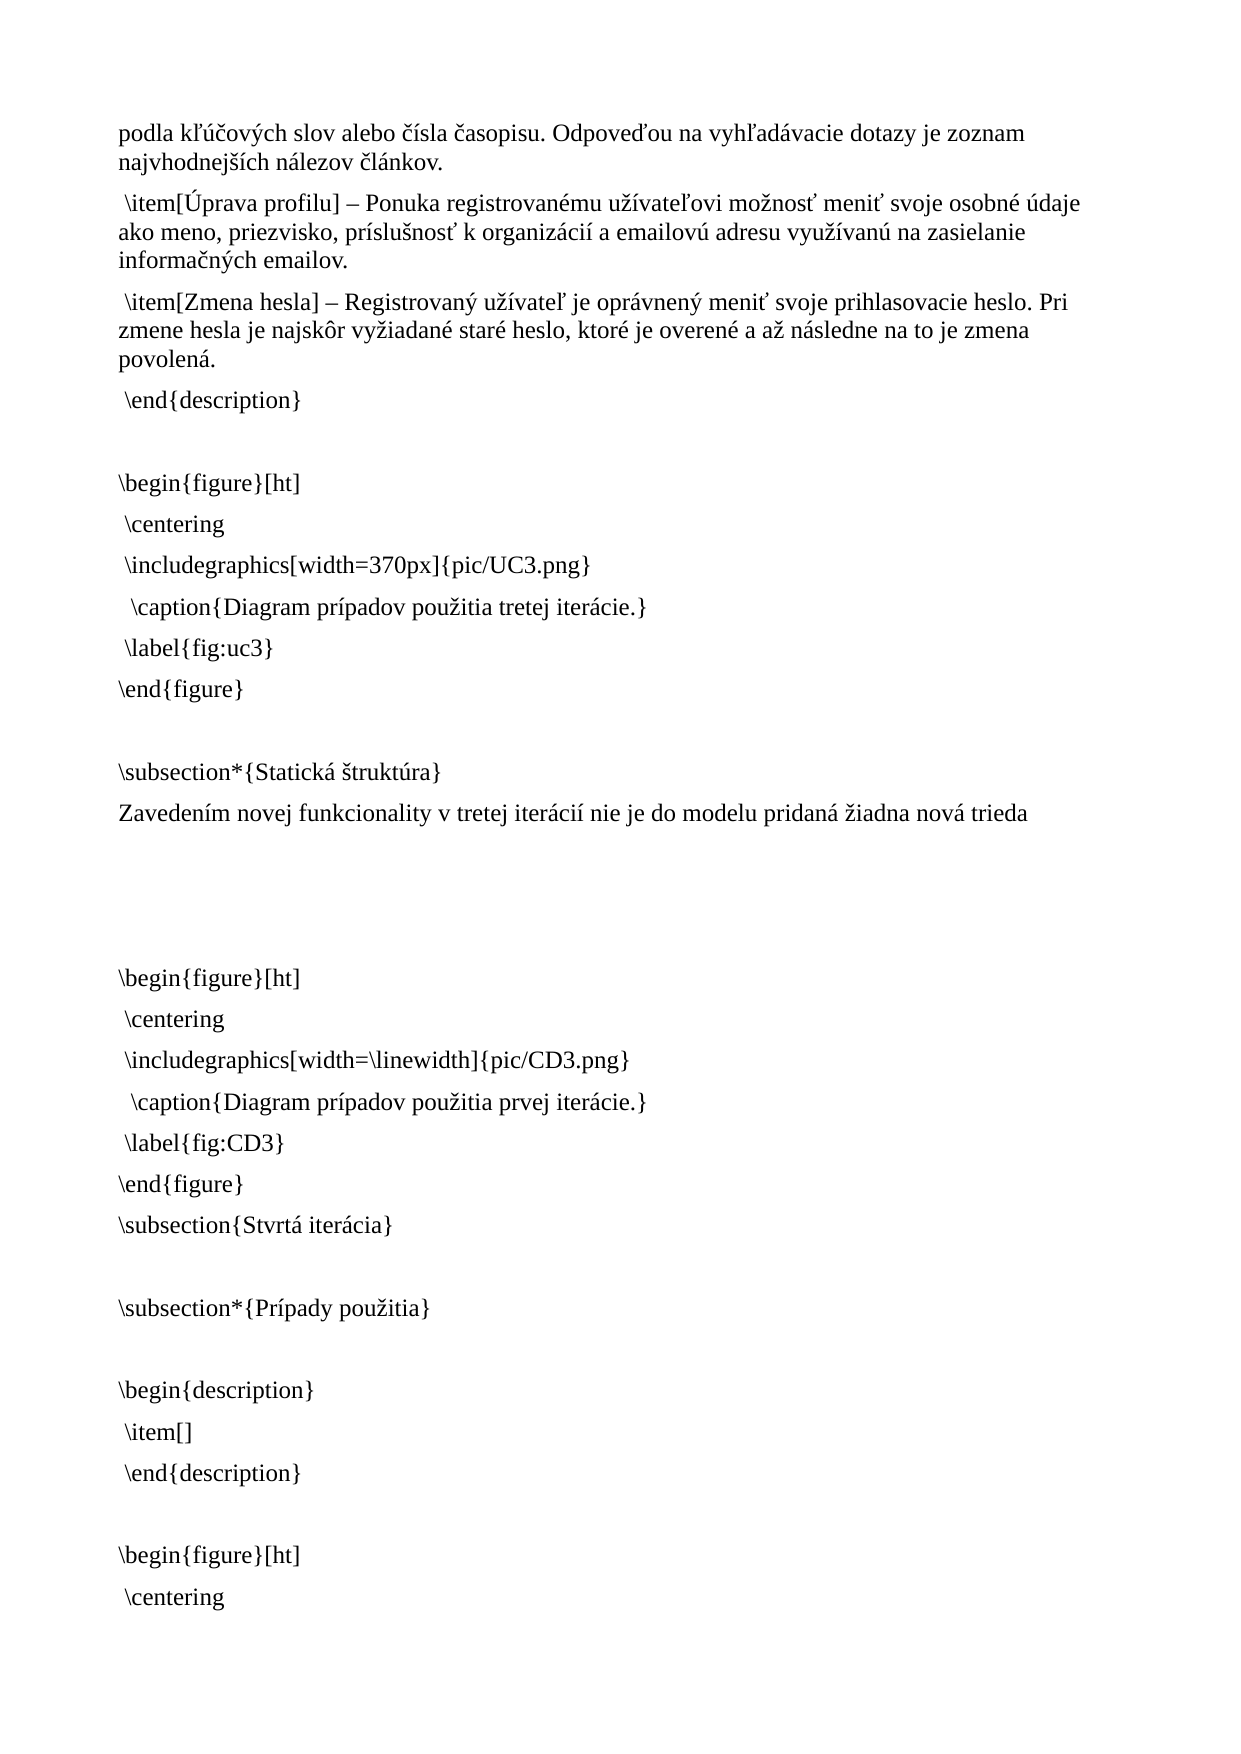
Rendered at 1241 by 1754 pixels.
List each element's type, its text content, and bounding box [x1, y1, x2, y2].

text \centering [118, 1582, 1119, 1611]
text \centering [118, 1004, 1119, 1033]
text \begin{figure}[ht] [118, 1541, 1119, 1569]
text \begin{description} [118, 1376, 1119, 1404]
text podla kľúčových slov alebo čísla časopisu. Odpoveďou na vyhľadávacie dotazy je zoznam najvhodnejších nálezov článkov. [118, 118, 1119, 176]
text \item[Zmena hesla] – Registrovaný užívateľ je oprávnený meniť svoje prihlasovacie heslo. Pri zmene hesla je najskôr vyžiadané staré heslo, ktoré je overené a až následne na to je zmena povolená. [118, 287, 1119, 373]
text \subsection{Stvrtá iterácia} [118, 1211, 1119, 1239]
text \end{figure} [118, 674, 1119, 703]
text \end{description} [118, 386, 1119, 414]
text \subsection*{Statická štruktúra} [118, 757, 1119, 786]
text \includegraphics[width=\linewidth]{pic/CD3.png} [118, 1046, 1119, 1074]
text \item[] [118, 1417, 1119, 1446]
text \subsection*{Prípady použitia} [118, 1293, 1119, 1322]
text \end{figure} [118, 1169, 1119, 1198]
text \includegraphics[width=370px]{pic/UC3.png} [118, 551, 1119, 579]
text \label{fig:CD3} [118, 1128, 1119, 1157]
text Zavedením novej funkcionality v tretej iterácií nie je do modelu pridaná žiadna nová trieda [118, 798, 1119, 827]
text \item[Úprava profilu] – Ponuka registrovanému užívateľovi možnosť meniť svoje osobné údaje ako meno, priezvisko, príslušnosť k organizácií a emailovú adresu využívanú na zasielanie informačných emailov. [118, 188, 1119, 274]
text \begin{figure}[ht] [118, 963, 1119, 992]
text \begin{figure}[ht] [118, 468, 1119, 497]
text \centering [118, 509, 1119, 538]
text \caption{Diagram prípadov použitia prvej iterácie.} [118, 1087, 1119, 1116]
text \caption{Diagram prípadov použitia tretej iterácie.} [118, 592, 1119, 621]
text \label{fig:uc3} [118, 633, 1119, 662]
text \end{description} [118, 1458, 1119, 1487]
